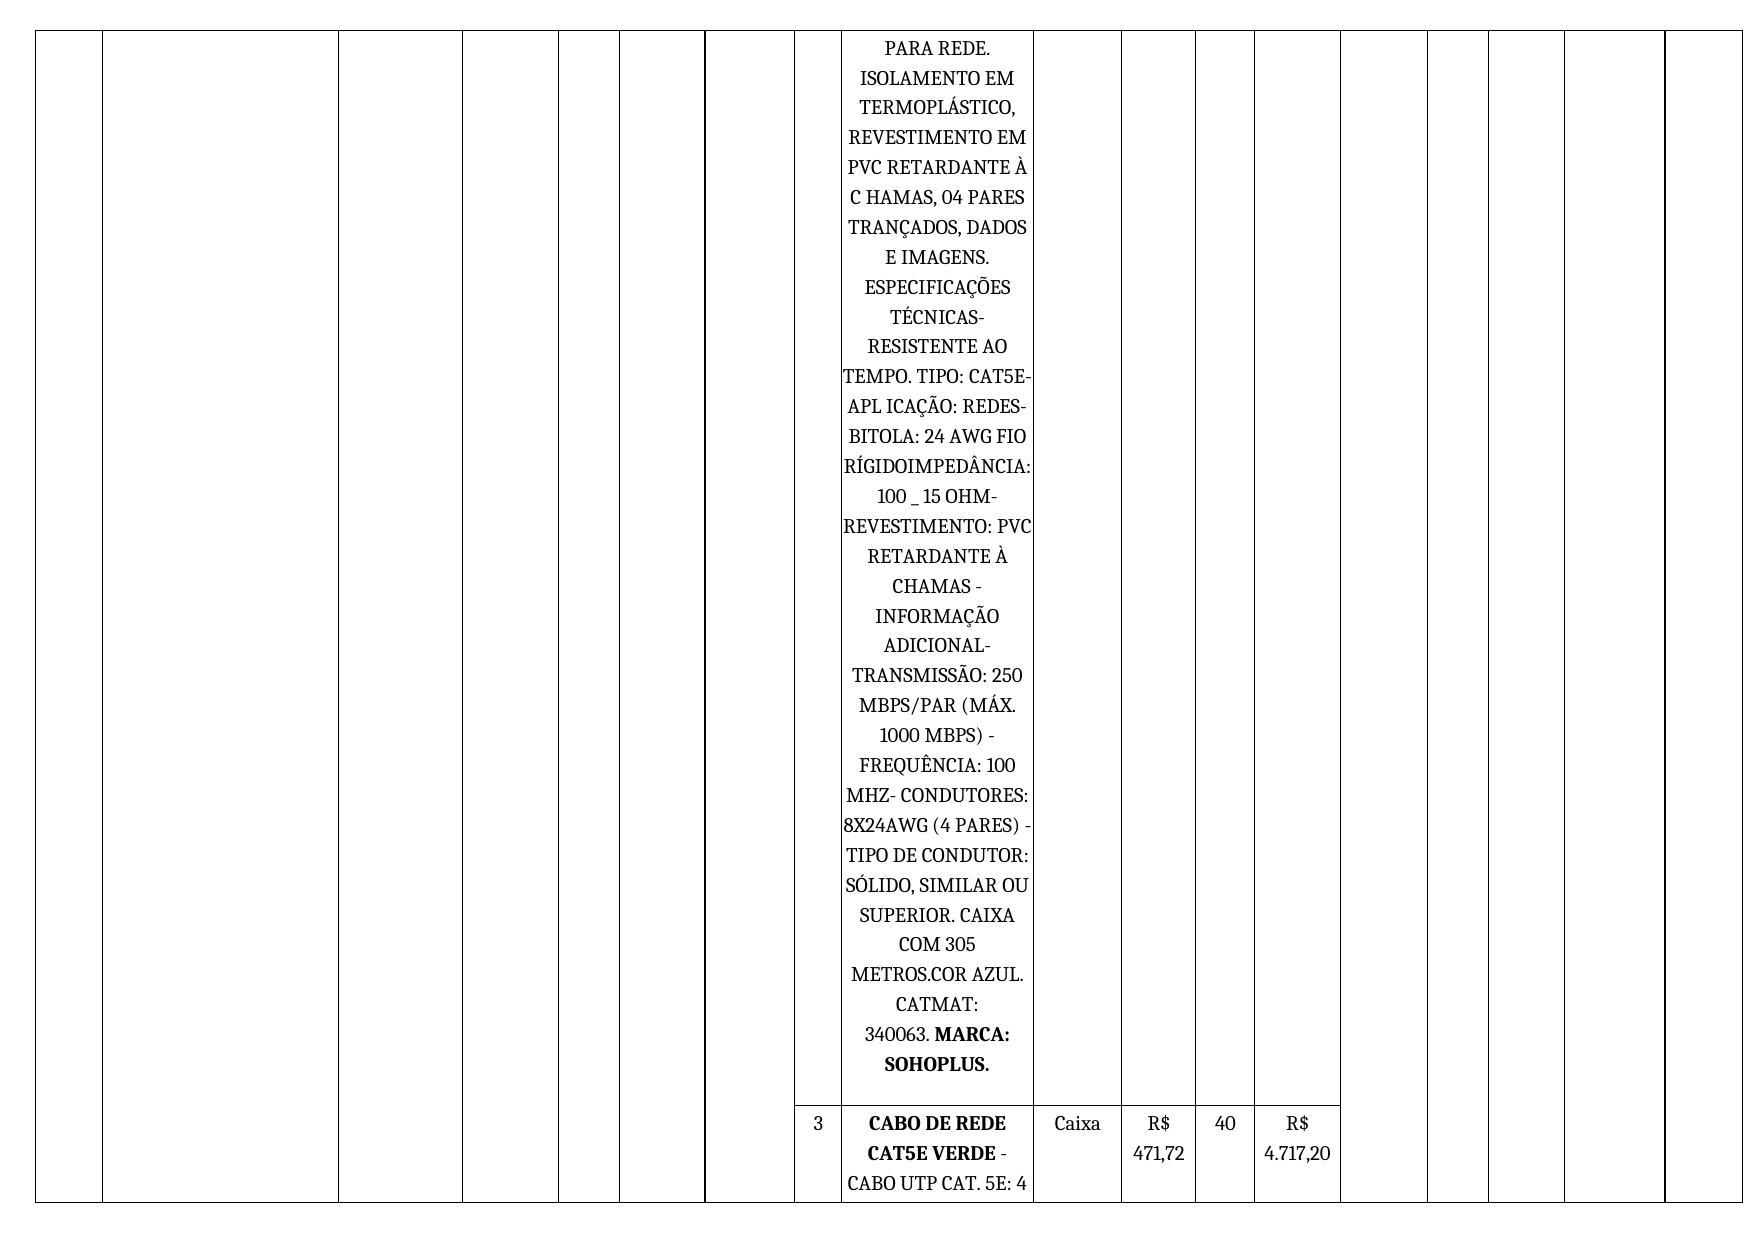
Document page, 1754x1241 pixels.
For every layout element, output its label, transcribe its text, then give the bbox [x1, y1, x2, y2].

table_cell [620, 31, 704, 1202]
table_cell 40 [1196, 1106, 1254, 1202]
table_cell [1666, 31, 1742, 1202]
table_cell [339, 31, 462, 1202]
table_cell [1428, 31, 1488, 1202]
table_cell [559, 31, 619, 1202]
table_cell Caixa [1034, 1106, 1121, 1202]
table_cell 3 [795, 1106, 841, 1202]
table_cell R$ 471,72 [1122, 1106, 1195, 1202]
table_cell [1196, 31, 1254, 1105]
table_cell [1255, 31, 1340, 1105]
table_cell [1341, 31, 1427, 1202]
table_cell [1565, 31, 1664, 1202]
table_cell [1489, 31, 1564, 1202]
table_cell [706, 31, 794, 1202]
table_cell [1034, 31, 1121, 1105]
table_cell R$ 4.717,20 [1255, 1106, 1340, 1202]
table_cell [463, 31, 558, 1202]
table_cell PARA REDE. ISOLAMENTO EM TERMOPLÁSTICO, REVESTIMENTO EM PVC RETARDANTE À C HAMAS, 04 PARES TRANÇADOS, DADOS E IMAGENS. ESPECIFICAÇÕES TÉCNICAS-RESISTENTE AO TEMPO. TIPO: CAT5E- APL ICAÇÃO: REDES-BITOLA: 24 AWG FIO RÍGIDOIMPEDÂNCIA: 100 _ 15 OHM- REVESTIMENTO: PVC RETARDANTE À CHAMAS -INFORMAÇÃO ADICIONAL-TRANSMISSÃO: 250 MBPS/PAR (MÁX. 1000 MBPS) - FREQUÊNCIA: 100 MHZ- CONDUTORES: 8X24AWG (4 PARES) - TIPO DE CONDUTOR: SÓLIDO, SIMILAR OU SUPERIOR. CAIXA COM 305 METROS.COR AZUL. CATMAT: 340063. MARCA: SOHOPLUS. [842, 31, 1033, 1105]
table_cell [103, 31, 338, 1202]
table_cell [1122, 31, 1195, 1105]
table_cell [36, 31, 102, 1202]
table_cell CABO DE REDE CAT5E VERDE - CABO UTP CAT. 5E: 4 [842, 1106, 1033, 1202]
table_cell [795, 31, 841, 1105]
